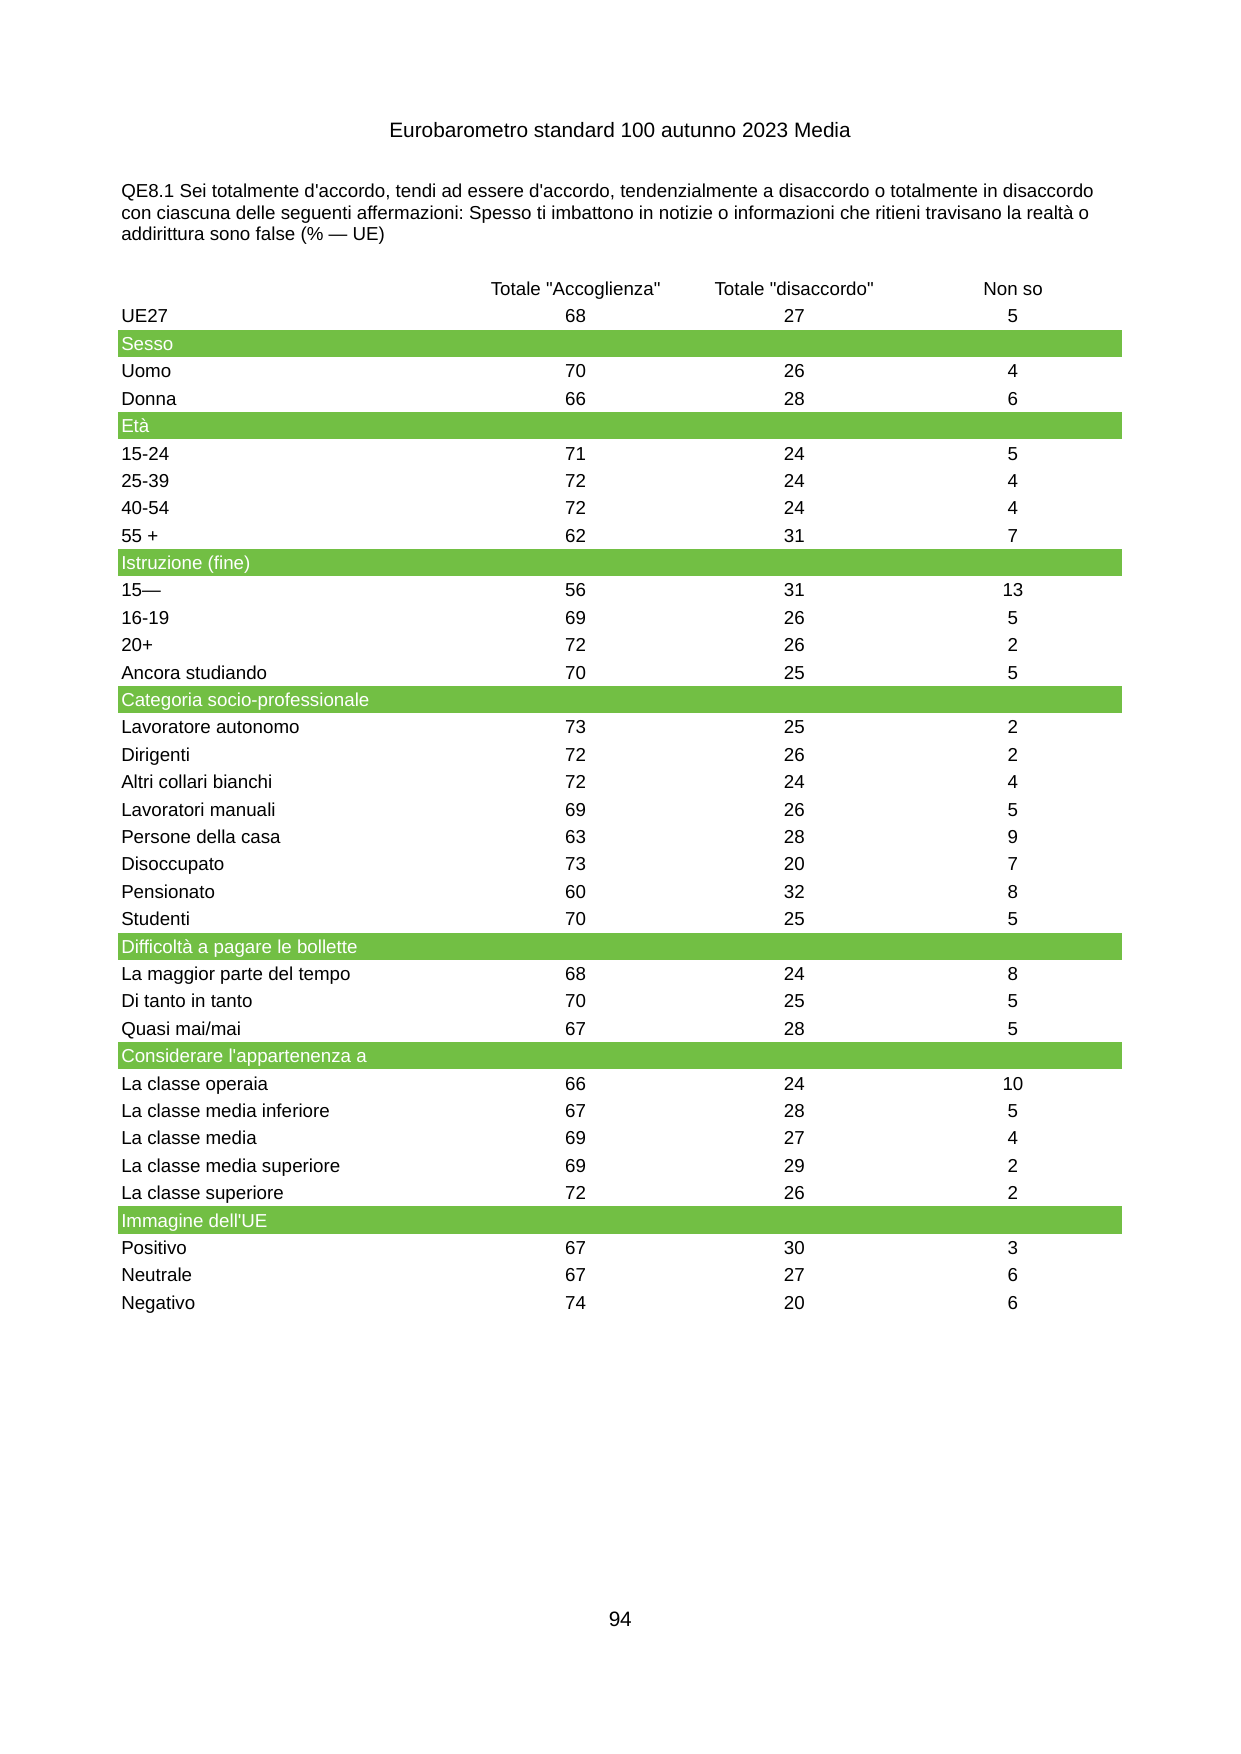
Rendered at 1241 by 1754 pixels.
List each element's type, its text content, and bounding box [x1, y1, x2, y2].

table_cell 28 [685, 1015, 903, 1042]
table_cell [903, 549, 1122, 576]
table_cell 68 [466, 303, 685, 330]
table_cell [466, 412, 685, 439]
table_cell 66 [466, 1070, 685, 1097]
table_cell [466, 1206, 685, 1234]
table_cell 26 [685, 796, 903, 823]
table_cell 16-19 [118, 604, 466, 631]
table_cell 63 [466, 823, 685, 850]
table_cell 24 [685, 494, 903, 522]
table_cell 4 [903, 1124, 1122, 1152]
table_cell 6 [903, 1289, 1122, 1316]
table_cell Quasi mai/mai [118, 1015, 466, 1042]
table_cell 28 [685, 1097, 903, 1124]
table_cell 27 [685, 303, 903, 330]
table_cell Dirigenti [118, 741, 466, 768]
table_cell 4 [903, 768, 1122, 796]
table_cell 72 [466, 741, 685, 768]
table_cell 25 [685, 987, 903, 1015]
table_cell [685, 330, 903, 357]
table_cell 40-54 [118, 494, 466, 522]
table_cell [118, 275, 466, 302]
table_cell 67 [466, 1234, 685, 1261]
table_cell 25 [685, 905, 903, 932]
table_cell Persone della casa [118, 823, 466, 850]
table_cell 70 [466, 659, 685, 686]
table_cell 5 [903, 1097, 1122, 1124]
table_cell 24 [685, 960, 903, 987]
table_cell 28 [685, 823, 903, 850]
table_cell 68 [466, 960, 685, 987]
table_cell [685, 1206, 903, 1234]
table_cell Non so [903, 275, 1122, 302]
table_cell Totale "Accoglienza" [466, 275, 685, 302]
table_cell 30 [685, 1234, 903, 1261]
table_cell 6 [903, 385, 1122, 412]
table_cell Sesso [118, 330, 466, 357]
table_cell Donna [118, 385, 466, 412]
table_cell UE27 [118, 303, 466, 330]
table_cell 70 [466, 905, 685, 932]
table_cell 2 [903, 1179, 1122, 1206]
table_cell 5 [903, 303, 1122, 330]
table_cell 24 [685, 768, 903, 796]
table_cell 67 [466, 1015, 685, 1042]
table_cell 69 [466, 1152, 685, 1179]
table_cell 67 [466, 1097, 685, 1124]
table_cell 4 [903, 357, 1122, 384]
table_cell [903, 412, 1122, 439]
table_cell 8 [903, 878, 1122, 905]
table_cell 32 [685, 878, 903, 905]
table_cell Età [118, 412, 466, 439]
table_cell 73 [466, 850, 685, 878]
table_cell La classe media inferiore [118, 1097, 466, 1124]
table_cell 5 [903, 905, 1122, 932]
table_cell 4 [903, 494, 1122, 522]
table_cell [903, 248, 1122, 275]
table_cell 72 [466, 1179, 685, 1206]
table_cell [685, 933, 903, 960]
table_cell Lavoratore autonomo [118, 713, 466, 741]
table_cell 2 [903, 713, 1122, 741]
table_cell Categoria socio-professionale [118, 686, 466, 713]
table_cell 62 [466, 522, 685, 549]
table_cell 72 [466, 768, 685, 796]
table_cell 56 [466, 576, 685, 604]
table_cell [903, 686, 1122, 713]
table_cell 20 [685, 850, 903, 878]
table_cell 6 [903, 1261, 1122, 1289]
table_cell [466, 330, 685, 357]
table_cell [685, 248, 903, 275]
table_cell 69 [466, 604, 685, 631]
table_cell 72 [466, 494, 685, 522]
table_cell [903, 1042, 1122, 1069]
table_cell Immagine dell'UE [118, 1206, 466, 1234]
table_cell 26 [685, 357, 903, 384]
table_cell 70 [466, 357, 685, 384]
table_cell La maggior parte del tempo [118, 960, 466, 987]
table_cell La classe media superiore [118, 1152, 466, 1179]
table_cell 2 [903, 1152, 1122, 1179]
table_cell [685, 549, 903, 576]
table_cell Lavoratori manuali [118, 796, 466, 823]
table_cell [903, 330, 1122, 357]
table_cell 8 [903, 960, 1122, 987]
table_cell 10 [903, 1070, 1122, 1097]
table_cell 71 [466, 439, 685, 467]
table_cell 7 [903, 850, 1122, 878]
table_cell 3 [903, 1234, 1122, 1261]
table_cell 73 [466, 713, 685, 741]
table_cell 26 [685, 604, 903, 631]
table_cell Pensionato [118, 878, 466, 905]
table_cell 25 [685, 659, 903, 686]
table_cell 67 [466, 1261, 685, 1289]
table_cell 72 [466, 631, 685, 658]
table_cell 5 [903, 987, 1122, 1015]
table_header QE8.1 Sei totalmente d'accordo, tendi ad essere d'accordo, tendenzialmente a disaccordo o totalmente in disaccordo con ciascuna delle seguenti affermazioni: Spesso ti imbattono in notizie o informazioni che ritieni travisano la realtà o addirittura sono false (% — UE) [118, 177, 1122, 248]
table_cell 5 [903, 439, 1122, 467]
table_cell 5 [903, 796, 1122, 823]
table_cell 13 [903, 576, 1122, 604]
table_cell La classe superiore [118, 1179, 466, 1206]
table_cell Considerare l'appartenenza a [118, 1042, 466, 1069]
table_cell [466, 686, 685, 713]
table_cell 28 [685, 385, 903, 412]
table_cell [685, 412, 903, 439]
table_cell 25-39 [118, 467, 466, 494]
table_cell 60 [466, 878, 685, 905]
table_cell 15— [118, 576, 466, 604]
table_cell 20+ [118, 631, 466, 658]
table_cell 69 [466, 1124, 685, 1152]
table_cell 31 [685, 522, 903, 549]
table_cell 24 [685, 1070, 903, 1097]
table_cell [466, 1042, 685, 1069]
table_cell 26 [685, 631, 903, 658]
table_cell Difficoltà a pagare le bollette [118, 933, 466, 960]
table_cell 26 [685, 1179, 903, 1206]
table_cell Altri collari bianchi [118, 768, 466, 796]
table_cell [685, 1042, 903, 1069]
table_cell 5 [903, 1015, 1122, 1042]
table_cell 69 [466, 796, 685, 823]
table_cell 70 [466, 987, 685, 1015]
table_cell 29 [685, 1152, 903, 1179]
table_cell 74 [466, 1289, 685, 1316]
table_cell La classe media [118, 1124, 466, 1152]
table_cell [903, 933, 1122, 960]
table_cell 2 [903, 741, 1122, 768]
table_cell 27 [685, 1261, 903, 1289]
table_cell 55 + [118, 522, 466, 549]
table_cell Disoccupato [118, 850, 466, 878]
table_cell 24 [685, 467, 903, 494]
table_cell [685, 686, 903, 713]
table_cell 25 [685, 713, 903, 741]
table_cell 15-24 [118, 439, 466, 467]
table_cell 9 [903, 823, 1122, 850]
table_cell [903, 1206, 1122, 1234]
table_cell Totale "disaccordo" [685, 275, 903, 302]
table_cell 7 [903, 522, 1122, 549]
table_cell [466, 933, 685, 960]
table_cell 31 [685, 576, 903, 604]
table_cell Di tanto in tanto [118, 987, 466, 1015]
table_cell 26 [685, 741, 903, 768]
table_cell [466, 248, 685, 275]
table_cell Positivo [118, 1234, 466, 1261]
table_cell Uomo [118, 357, 466, 384]
table_cell [118, 248, 466, 275]
table_cell Studenti [118, 905, 466, 932]
table_cell La classe operaia [118, 1070, 466, 1097]
table_cell 2 [903, 631, 1122, 658]
table_cell 5 [903, 604, 1122, 631]
table_cell 4 [903, 467, 1122, 494]
table_cell Ancora studiando [118, 659, 466, 686]
table_cell [466, 549, 685, 576]
table_cell 24 [685, 439, 903, 467]
table_cell Neutrale [118, 1261, 466, 1289]
table_cell 27 [685, 1124, 903, 1152]
table_cell 72 [466, 467, 685, 494]
table_cell Istruzione (fine) [118, 549, 466, 576]
table_cell Negativo [118, 1289, 466, 1316]
table_cell 5 [903, 659, 1122, 686]
table_cell 20 [685, 1289, 903, 1316]
table_cell 66 [466, 385, 685, 412]
